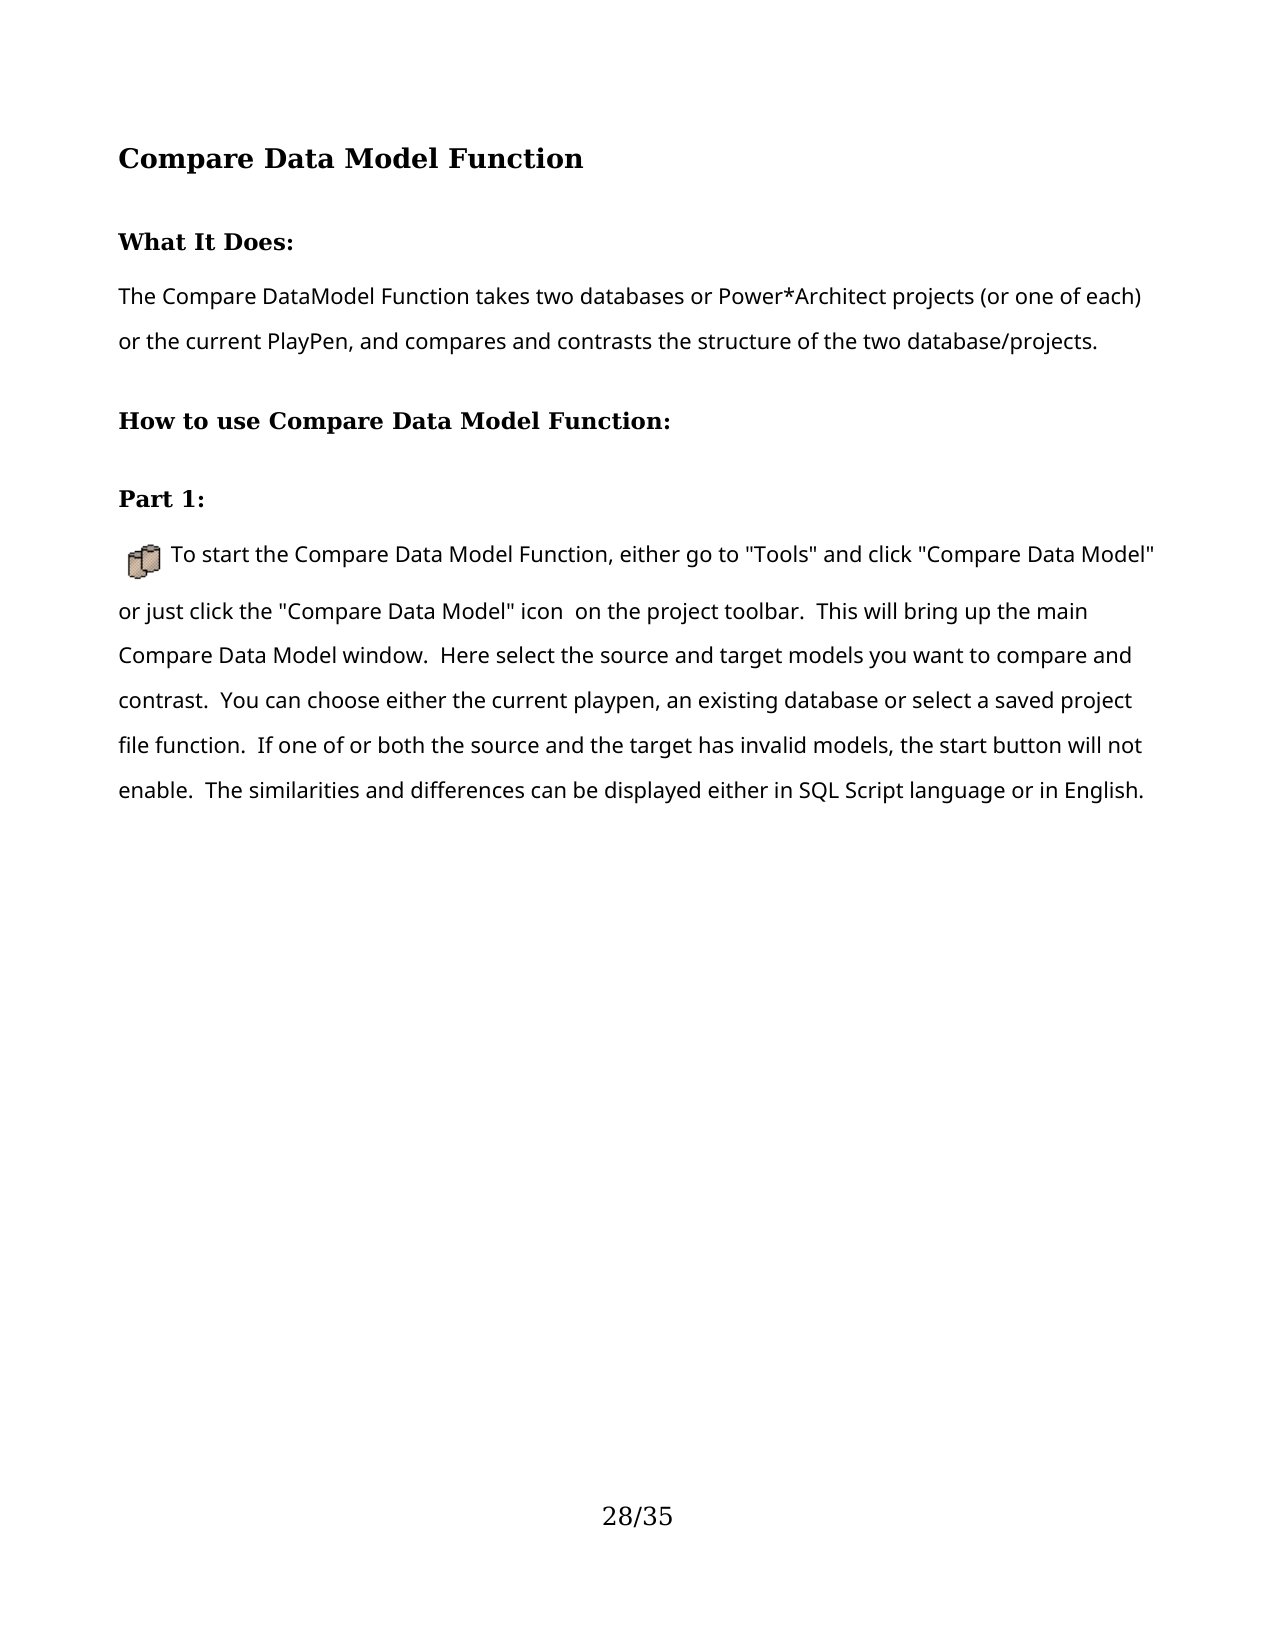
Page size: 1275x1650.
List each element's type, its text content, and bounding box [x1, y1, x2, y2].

text The Compare DataModel Function takes two databases or Power*Architect projects (or one of each) or the current PlayPen, and compares and contrasts the structure of the two database/projects. [118, 281, 1157, 356]
subtitle Compare Data Model Function [118, 143, 1157, 175]
picture [125, 543, 164, 581]
subtitle Part 1: [118, 486, 1157, 513]
subtitle What It Does: [118, 228, 1157, 255]
text To start the Compare Data Model Function, either go to "Tools" and click "Compare Data Model" or just click the "Compare Data Model" icon on the project toolbar. This will bring up the main Compare Data Model window. Here select the source and target models you want to compare and contrast. You can choose either the current playpen, an existing database or select a saved project file function. If one of or both the source and the target has invalid models, the start button will not enable. The similarities and differences can be displayed either in SQL Script language or in English. [118, 539, 1157, 804]
subtitle How to use Compare Data Model Function: [118, 408, 1157, 435]
